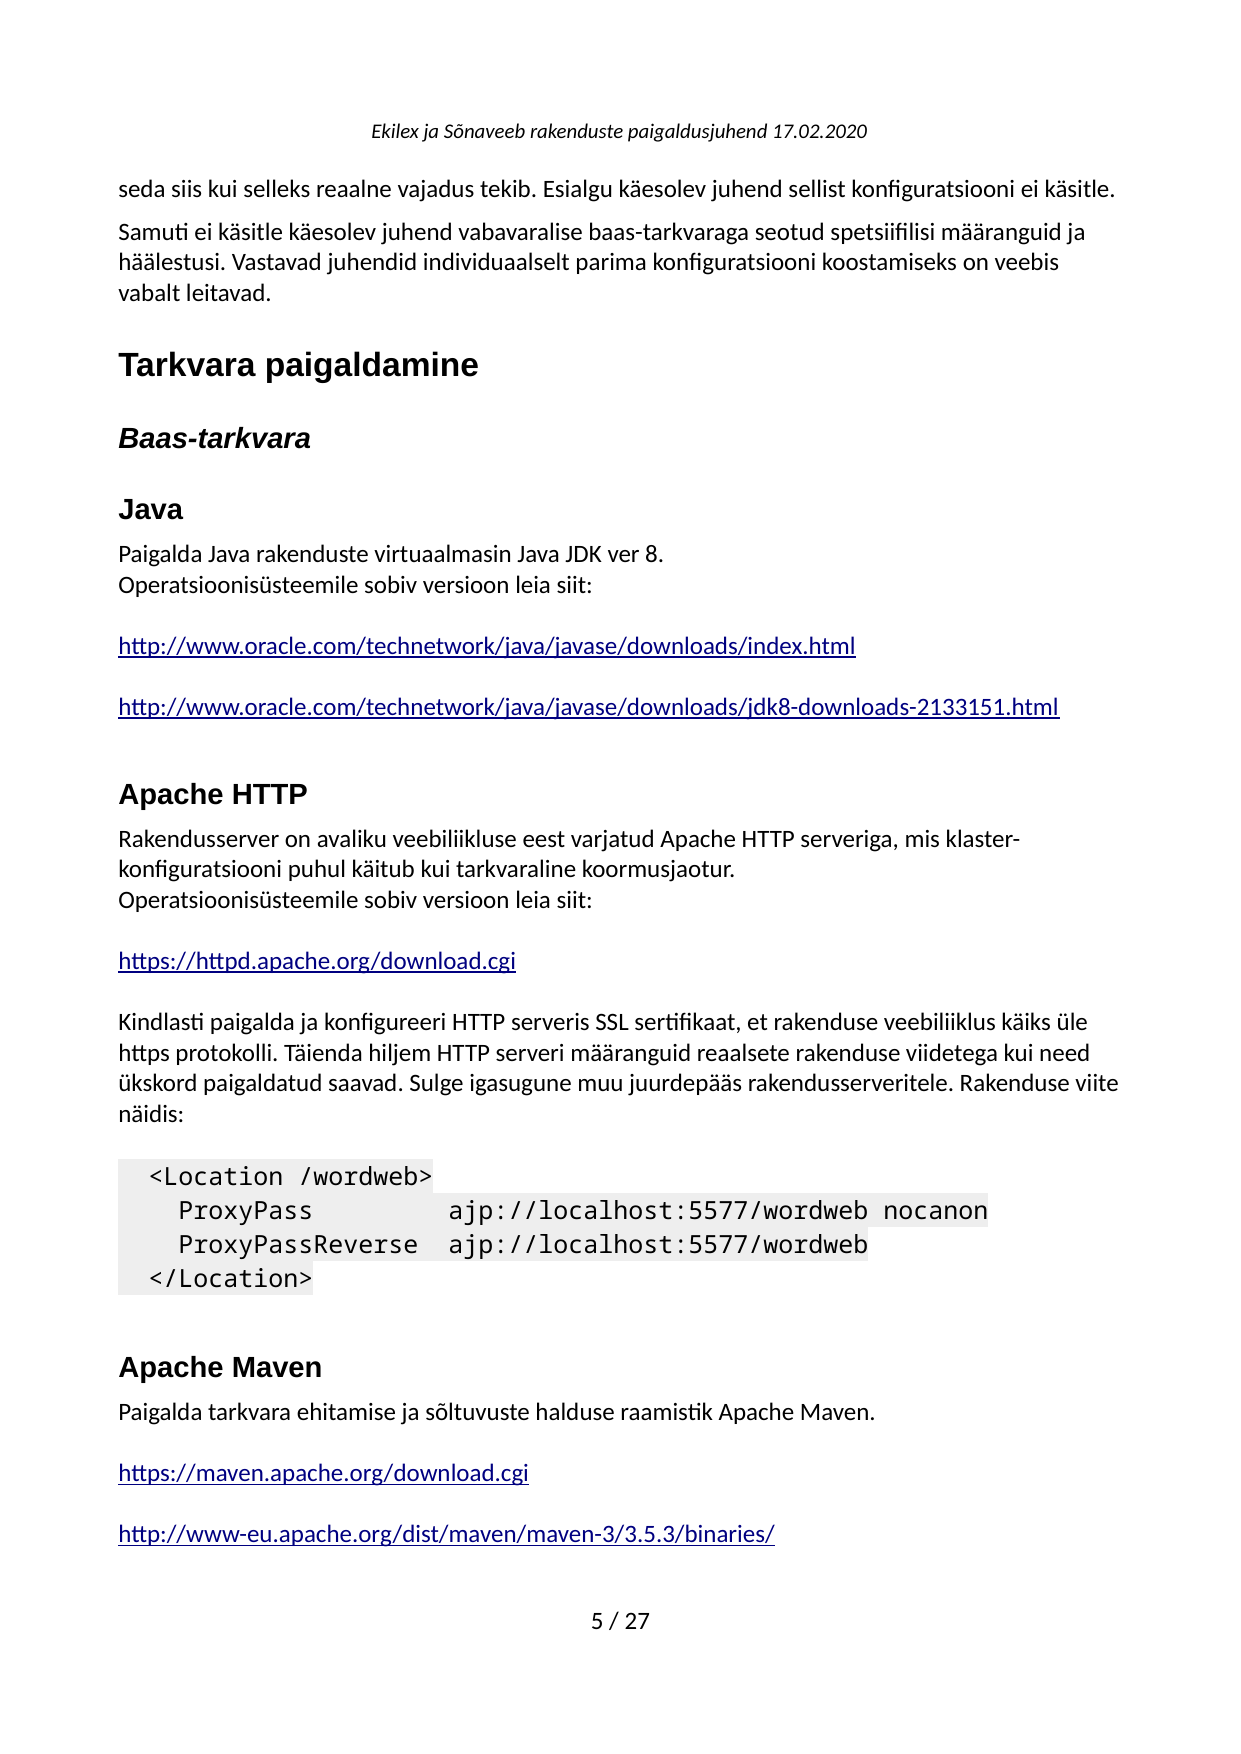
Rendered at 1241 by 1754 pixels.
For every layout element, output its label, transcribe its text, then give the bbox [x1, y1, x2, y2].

text seda siis kui selleks reaalne vajadus tekib. Esialgu käesolev juhend sellist konfiguratsiooni ei käsitle. [118, 173, 1122, 203]
text https://maven.apache.org/download.cgi [118, 1458, 1122, 1488]
text Paigalda tarkvara ehitamise ja sõltuvuste halduse raamistik Apache Maven. [118, 1397, 1122, 1427]
text <Location /wordweb> [118, 1159, 1122, 1193]
subtitle Apache Maven [118, 1351, 1122, 1384]
text Operatsioonisüsteemile sobiv versioon leia siit: [118, 569, 1122, 599]
text Operatsioonisüsteemile sobiv versioon leia siit: [118, 884, 1122, 914]
subtitle Apache HTTP [118, 777, 1122, 811]
subtitle Java [118, 492, 1122, 526]
subtitle Tarkvara paigaldamine [118, 345, 1122, 384]
text http://www.oracle.com/technetwork/java/javase/downloads/jdk8-downloads-2133151.html [118, 691, 1122, 721]
text Rakendusserver on avaliku veebiliikluse eest varjatud Apache HTTP serveriga, mis klaster-konfiguratsiooni puhul käitub kui tarkvaraline koormusjaotur. [118, 823, 1122, 884]
text Samuti ei käsitle käesolev juhend vabavaralise baas-tarkvaraga seotud spetsiifilisi määranguid ja häälestusi. Vastavad juhendid individuaalselt parima konfiguratsiooni koostamiseks on veebis vabalt leitavad. [118, 216, 1122, 308]
text http://www-eu.apache.org/dist/maven/maven-3/3.5.3/binaries/ [118, 1519, 1122, 1549]
text ProxyPass ajp://localhost:5577/wordweb nocanon [118, 1193, 1122, 1227]
text </Location> [118, 1261, 1122, 1295]
subtitle Baas-tarkvara [118, 421, 1122, 455]
text ProxyPassReverse ajp://localhost:5577/wordweb [118, 1227, 1122, 1261]
text Kindlasti paigalda ja konfigureeri HTTP serveris SSL sertifikaat, et rakenduse veebiliiklus käiks üle https protokolli. Täienda hiljem HTTP serveri määranguid reaalsete rakenduse viidetega kui need ükskord paigaldatud saavad. Sulge igasugune muu juurdepääs rakendusserveritele. Rakenduse viite näidis: [118, 1006, 1122, 1128]
text https://httpd.apache.org/download.cgi [118, 945, 1122, 976]
text http://www.oracle.com/technetwork/java/javase/downloads/index.html [118, 630, 1122, 660]
text Paigalda Java rakenduste virtuaalmasin Java JDK ver 8. [118, 538, 1122, 569]
